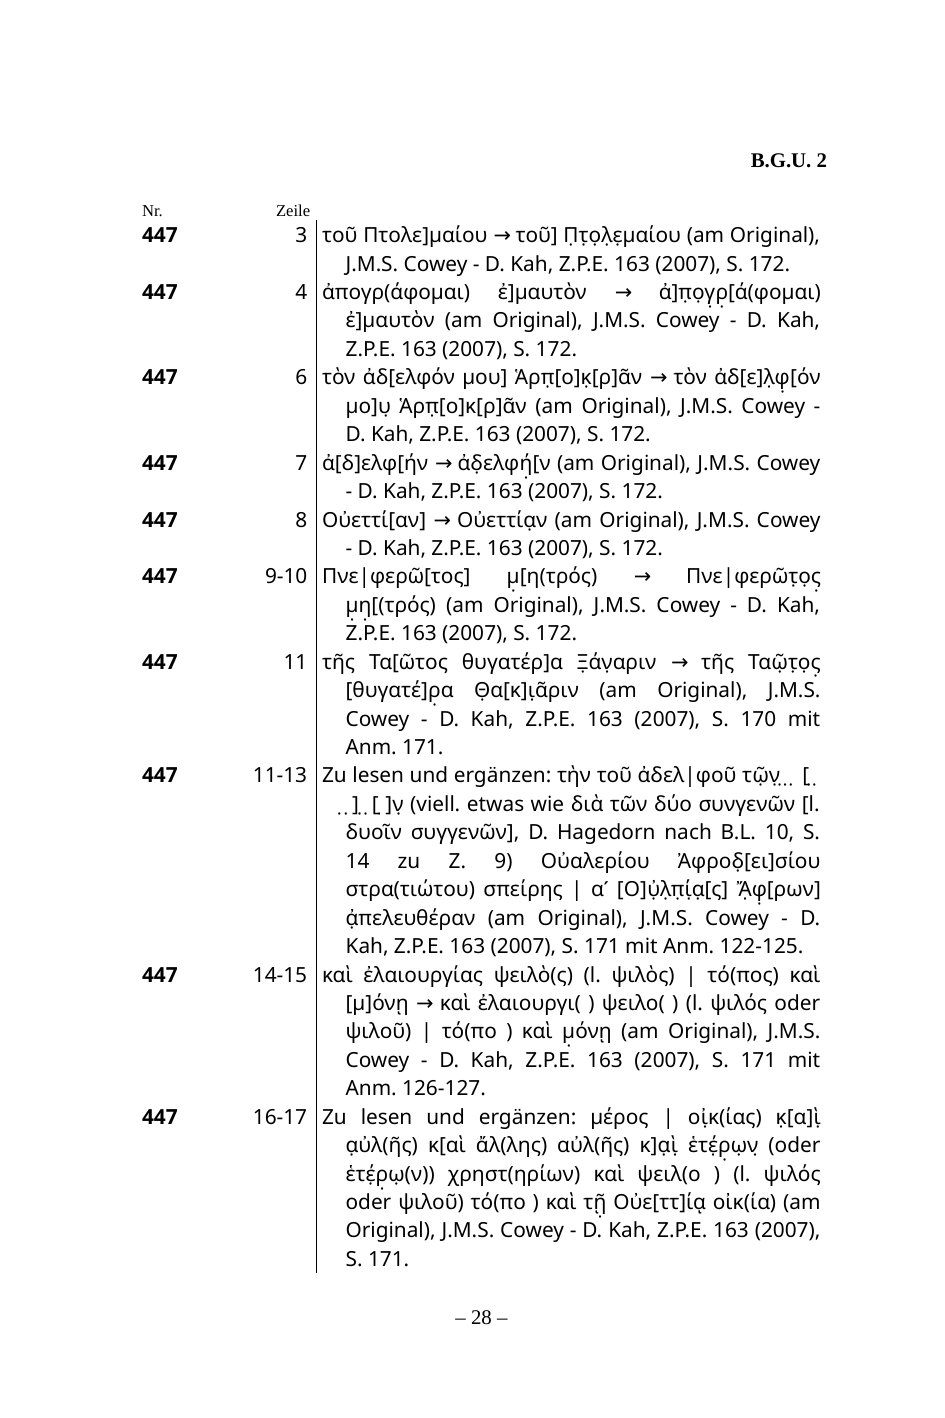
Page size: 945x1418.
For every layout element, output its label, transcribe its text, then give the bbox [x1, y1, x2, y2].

table_cell 447 [136, 562, 224, 647]
table_cell ἀπογρ(άφομαι) ἐ]μαυτὸν → ἀ]π̣ο̣γ̣ρ̣[ά(φομαι) ἐ]μαυτὸν (am Original), J.M.S. Cowey - D. Kah, Z.P.E. 163 (2007), S. 172. [317, 277, 827, 362]
table_cell 447 [136, 448, 224, 505]
table_cell 447 [136, 277, 224, 362]
table_header Zeile [224, 201, 316, 220]
table_cell ἀ[δ]ελφ[ήν → ἀδ̣ελφή̣[ν (am Original), J.M.S. Cowey - D. Kah, Z.P.E. 163 (2007), S. 172. [317, 448, 827, 505]
table_cell 447 [136, 363, 224, 448]
table_cell 11 [224, 647, 316, 761]
table_cell 11-13 [224, 761, 316, 960]
table_cell καὶ ἐλαιουργίας ψειλὸ(ς) (l. ψιλὸς) | τό(πος) καὶ [μ]όνῃ → καὶ ἐλαιουργι( ) ψειλο( ) (l. ψιλός oder ψιλοῦ) | τό(πο ) καὶ μ̣όνῃ (am Original), J.M.S. Cowey - D. Kah, Z.P.E. 163 (2007), S. 171 mit Anm. 126-127. [317, 960, 827, 1102]
table_cell 3 [224, 220, 316, 277]
table_cell 7 [224, 448, 316, 505]
table_cell τὸν ἀδ[ελφόν μου] Ἁρπ̣[ο]κ̣[ρ]ᾶν → τὸν ἀδ[ε]λ̣φ̣[όν μο]υ̣ Ἁρπ̣[ο]κ[ρ]ᾶν (am Original), J.M.S. Cowey - D. Kah, Z.P.E. 163 (2007), S. 172. [317, 363, 827, 448]
table_cell Zu lesen und ergänzen: μέρος | οἰ̣κ(ίας) κ̣[α]ὶ̣ α̣ὐλ(ῆς) κ[αὶ ἄλ(λης) αὐλ(ῆς) κ]α̣ὶ̣ ἑτέ̣ρ̣ω̣ν̣ (oder ἑτέ̣ρ̣ω̣(ν)) χρηστ(ηρίων) καὶ ψειλ(ο ) (l. ψιλός oder ψιλοῦ) τό(πο ) καὶ τῇ̣ Οὐε[ττ]ίᾳ οἰκ(ία) (am Original), J.M.S. Cowey - D. Kah, Z.P.E. 163 (2007), S. 171. [317, 1102, 827, 1272]
table_cell 14-15 [224, 960, 316, 1102]
table_header Nr. [136, 201, 224, 220]
table_cell 8 [224, 505, 316, 562]
table_cell 4 [224, 277, 316, 362]
table_cell 6 [224, 363, 316, 448]
table_cell 447 [136, 761, 224, 960]
table_cell 447 [136, 505, 224, 562]
table_cell Οὐεττί[αν] → Οὐεττία̣ν (am Original), J.M.S. Cowey - D. Kah, Z.P.E. 163 (2007), S. 172. [317, 505, 827, 562]
table_cell 447 [136, 1102, 224, 1272]
table_cell 447 [136, 647, 224, 761]
table_cell Zu lesen und ergänzen: τὴν τοῦ ἀδελ|φοῦ τῶ̣ν̣ ̣ ̣ ̣ [ ̣ ̣ ̣ ̣] ̣ ̣[ ̣]ν̣ (viell. etwas wie διὰ τῶν δύο συνγενῶν [l. δυοῖν συγγενῶν], D. Hagedorn nach B.L. 10, S. 14 zu Z. 9) Οὐαλερίου Ἀφροδ̣[ει]σίου στρα(τιώτου) σπείρης | αʹ [Ο]ὐ̣λ̣π̣ί̣α̣[ς] Ἄ̣φ̣[ρων] ἀ̣πελευθέραν (am Original), J.M.S. Cowey - D. Kah, Z.P.E. 163 (2007), S. 171 mit Anm. 122-125. [317, 761, 827, 960]
table_cell 9-10 [224, 562, 316, 647]
table_cell 16-17 [224, 1102, 316, 1272]
table_cell τοῦ Πτολε]μαίου → τοῦ] Π̣τ̣ο̣λ̣ε̣μαίου (am Original), J.M.S. Cowey - D. Kah, Z.P.E. 163 (2007), S. 172. [317, 220, 827, 277]
table_header [316, 201, 827, 220]
table_cell 447 [136, 220, 224, 277]
table_cell τῆς Τα[ῶτος θυγατέρ]α Ξ̣άν̣αριν → τῆς Ταῶ̣τ̣ο̣ς̣ [θυγατέ]ρ̣α Θ̣α[κ]ι̣ᾶριν (am Original), J.M.S. Cowey - D. Kah, Z.P.E. 163 (2007), S. 170 mit Anm. 171. [317, 647, 827, 761]
table_cell Πνε|φερῶ[τος] μ̣[η(τρός) → Πνε|φερῶτ̣ο̣ς̣ μ̣η̣[(τρός) (am Original), J.M.S. Cowey - D. Kah, Z.P.E. 163 (2007), S. 172. [317, 562, 827, 647]
table_cell 447 [136, 960, 224, 1102]
